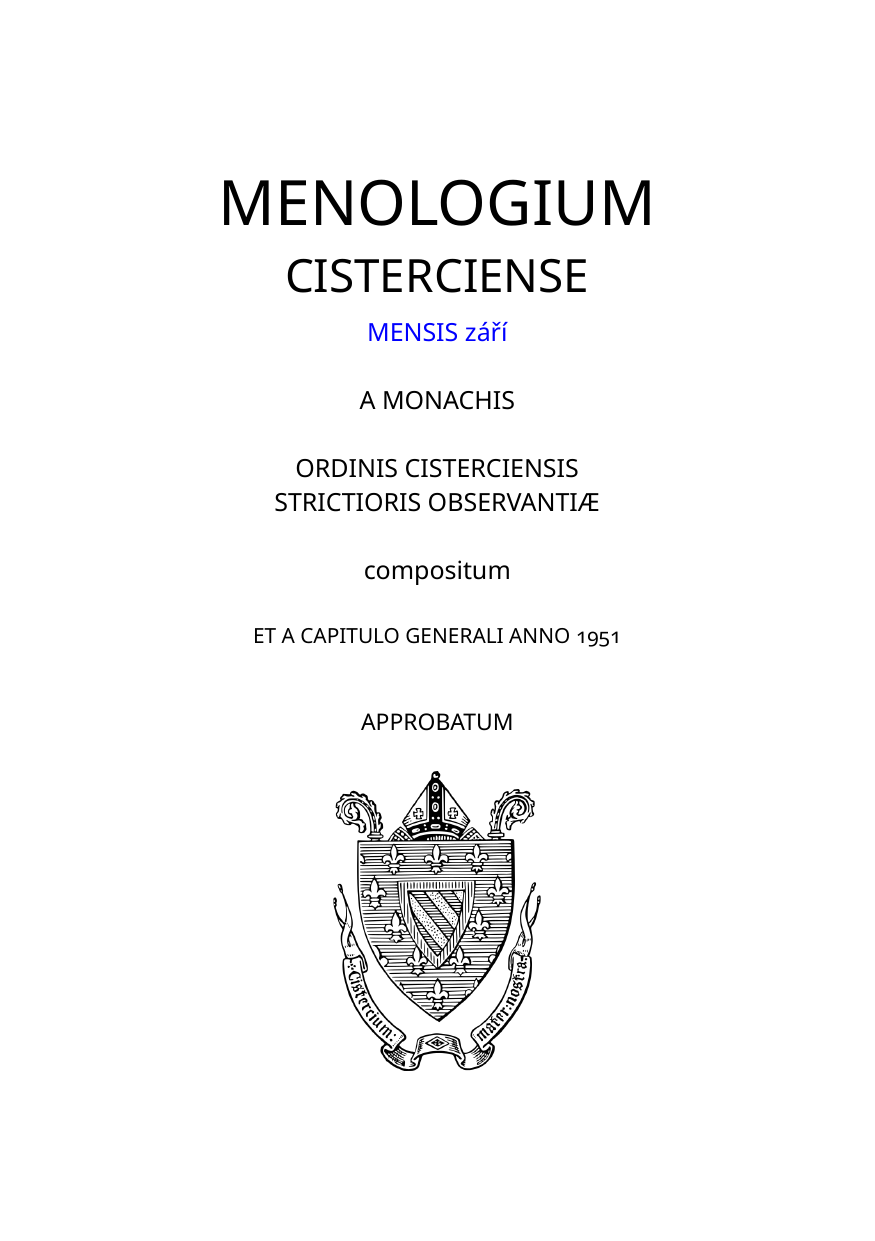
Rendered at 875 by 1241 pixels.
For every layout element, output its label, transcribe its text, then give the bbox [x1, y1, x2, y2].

text CISTERCIENSE [90, 243, 784, 306]
text MENSIS září [90, 314, 784, 349]
text compositum [90, 553, 784, 587]
text APPROBATUM [90, 706, 784, 738]
text ET A CAPITULO GENERALI ANNO 1951 [90, 621, 784, 649]
text STRICTIORIS OBSERVANTIÆ [90, 485, 784, 519]
text MENOLOGIUM [90, 158, 784, 243]
picture [333, 771, 541, 1071]
text ORDINIS CISTERCIENSIS [90, 451, 784, 485]
text A MONACHIS [90, 383, 784, 417]
